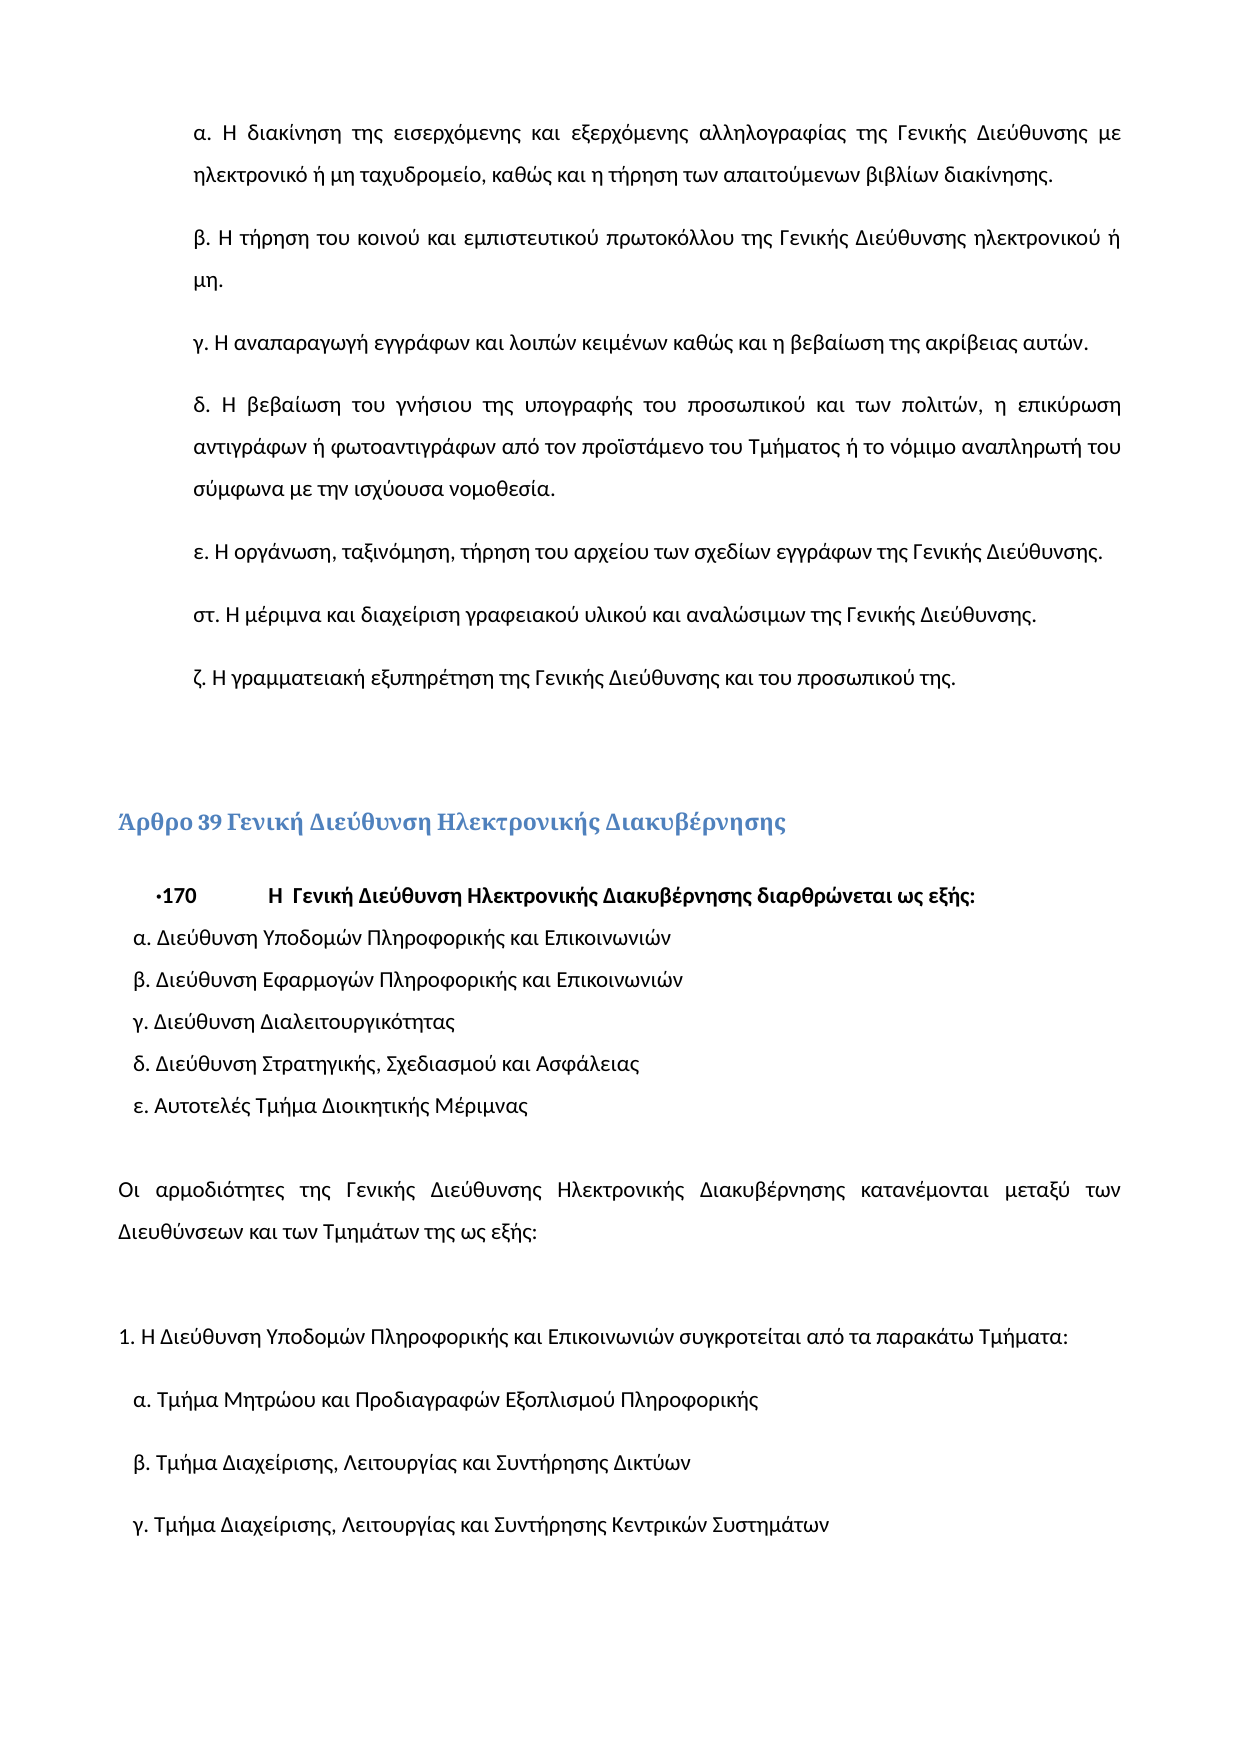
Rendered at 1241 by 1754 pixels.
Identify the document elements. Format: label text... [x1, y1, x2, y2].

text 1. Η Διεύθυνση Υποδομών Πληροφορικής και Επικοινωνιών συγκροτείται από τα παρακάτω Τμήματα: [118, 1322, 1122, 1350]
text β. Τμήμα Διαχείρισης, Λειτουργίας και Συντήρησης Δικτύων [133, 1448, 1122, 1476]
text α. Η διακίνηση της εισερχόμενης και εξερχόμενης αλληλογραφίας της Γενικής Διεύθυνσης με ηλεκτρονικό ή μη ταχυδρομείο, καθώς και η τήρηση των απαιτούμενων βιβλίων διακίνησης. [193, 118, 1122, 188]
text ζ. Η γραμματειακή εξυπηρέτηση της Γενικής Διεύθυνσης και του προσωπικού της. [118, 663, 1122, 691]
list Η Γενική Διεύθυνση Ηλεκτρονικής Διακυβέρνησης διαρθρώνεται ως εξής: [156, 882, 1122, 909]
text δ. Η βεβαίωση του γνήσιου της υπογραφής του προσωπικού και των πολιτών, η επικύρωση αντιγράφων ή φωτοαντιγράφων από τον προϊστάμενο του Τμήματος ή το νόμιμο αναπληρωτή του σύμφωνα με την ισχύουσα νομοθεσία. [193, 391, 1122, 502]
text Άρθρο 39 Γενική Διεύθυνση Ηλεκτρονικής Διακυβέρνησης [118, 809, 1122, 836]
text β. Η τήρηση του κοινού και εμπιστευτικού πρωτοκόλλου της Γενικής Διεύθυνσης ηλεκτρονικού ή μη. [193, 223, 1122, 293]
text ε. Η οργάνωση, ταξινόμηση, τήρηση του αρχείου των σχεδίων εγγράφων της Γενικής Διεύθυνσης. [193, 537, 1122, 565]
text α. Τμήμα Μητρώου και Προδιαγραφών Εξοπλισμού Πληροφορικής [133, 1385, 1122, 1413]
text β. Διεύθυνση Εφαρμογών Πληροφορικής και Επικοινωνιών [133, 966, 1122, 993]
text γ. Διεύθυνση Διαλειτουργικότητας [133, 1007, 1122, 1036]
text Οι αρμοδιότητες της Γενικής Διεύθυνσης Ηλεκτρονικής Διακυβέρνησης κατανέμονται μεταξύ των Διευθύνσεων και των Τμημάτων της ως εξής: [118, 1175, 1122, 1245]
text στ. Η μέριμνα και διαχείριση γραφειακού υλικού και αναλώσιμων της Γενικής Διεύθυνσης. [193, 600, 1122, 628]
text α. Διεύθυνση Υποδομών Πληροφορικής και Επικοινωνιών [133, 923, 1122, 952]
text δ. Διεύθυνση Στρατηγικής, Σχεδιασμού και Ασφάλειας [133, 1049, 1122, 1077]
text γ. Η αναπαραγωγή εγγράφων και λοιπών κειμένων καθώς και η βεβαίωση της ακρίβειας αυτών. [193, 328, 1122, 356]
text γ. Τμήμα Διαχείρισης, Λειτουργίας και Συντήρησης Κεντρικών Συστημάτων [133, 1511, 1122, 1539]
text ε. Αυτοτελές Τμήμα Διοικητικής Μέριμνας [133, 1091, 1122, 1119]
